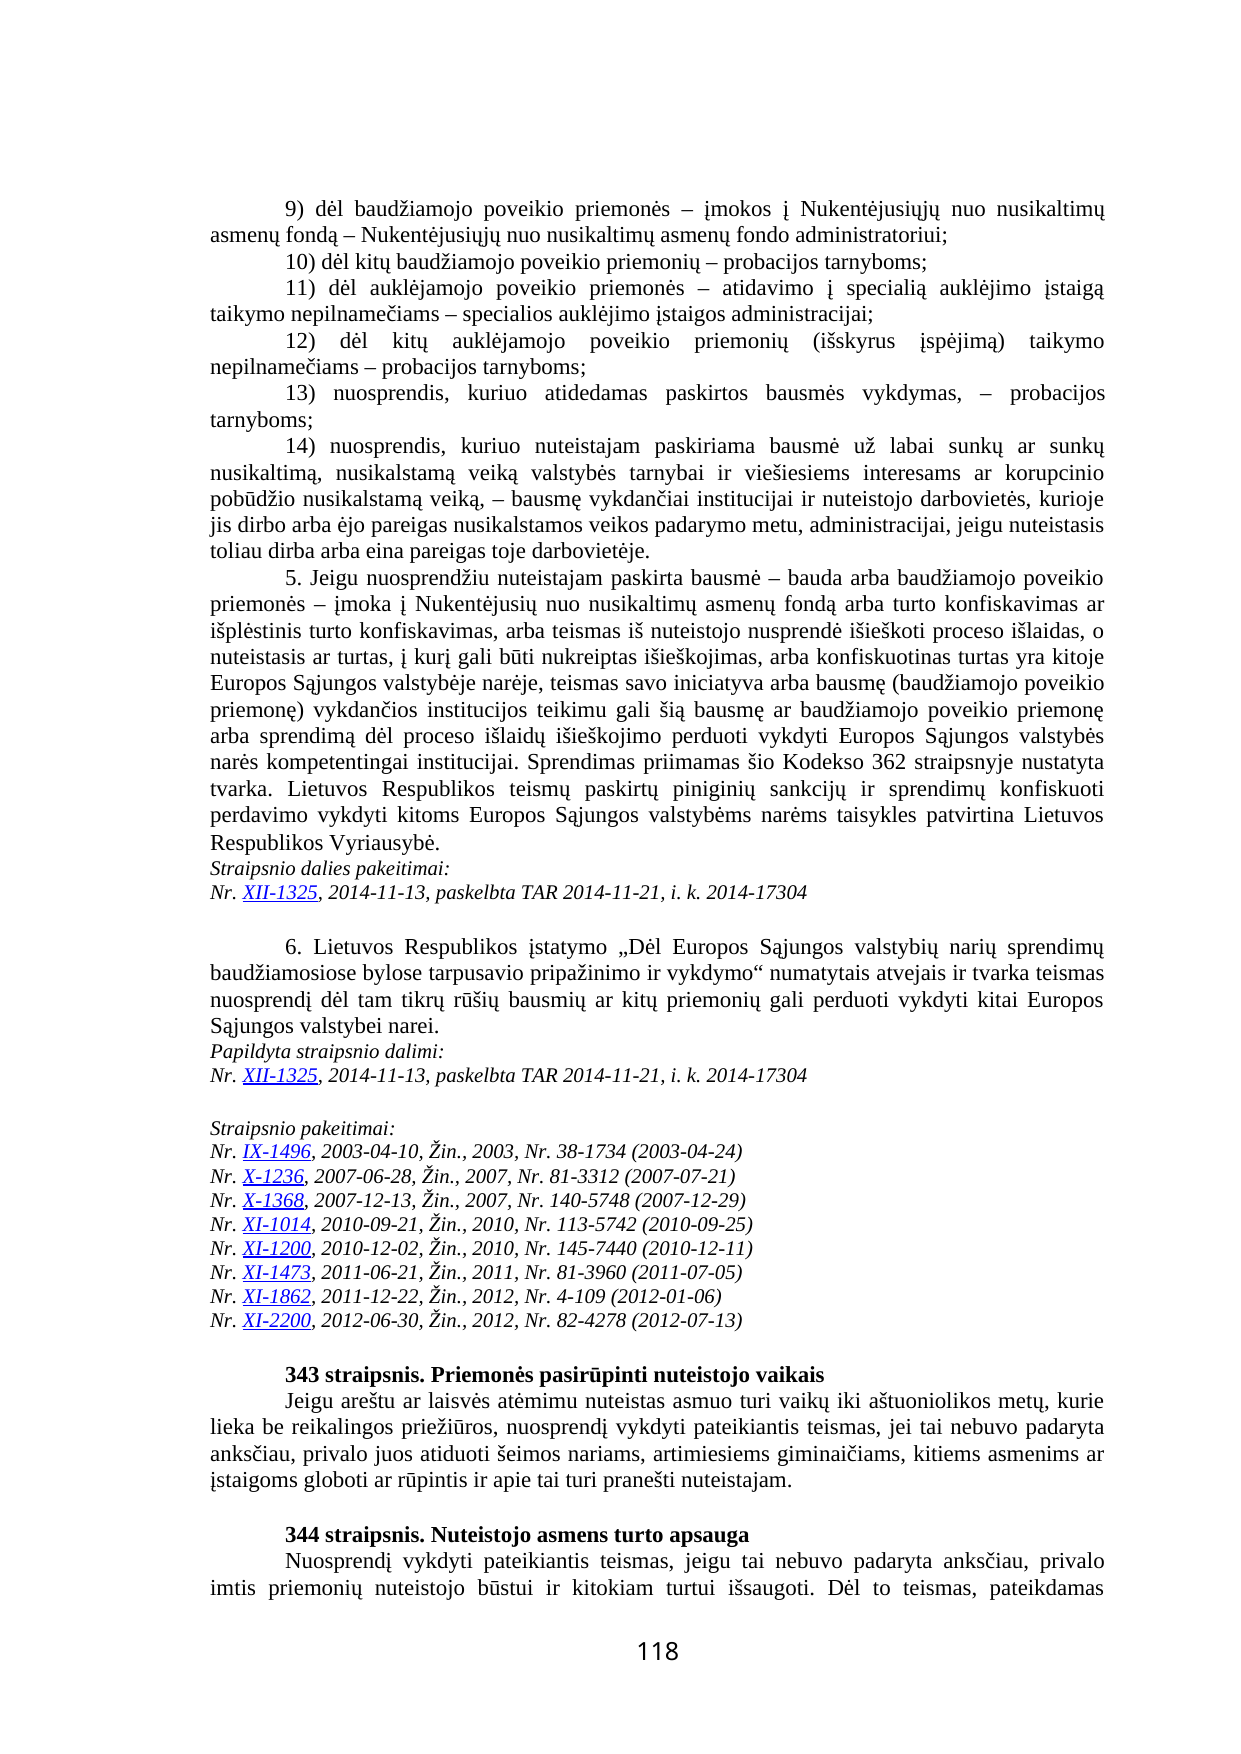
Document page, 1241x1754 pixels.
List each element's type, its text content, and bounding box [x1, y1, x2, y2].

text Nr. XI-1200, 2010-12-02, Žin., 2010, Nr. 145-7440 (2010-12-11) [210, 1236, 1106, 1260]
text Papildyta straipsnio dalimi: [210, 1038, 1106, 1063]
text Nr. XII-1325, 2014-11-13, paskelbta TAR 2014-11-21, i. k. 2014-17304 [210, 1063, 1106, 1087]
text Jeigu areštu ar laisvės atėmimu nuteistas asmuo turi vaikų iki aštuoniolikos metų, kurie lieka be reikalingos priežiūros, nuosprendį vykdyti pateikiantis teismas, jei tai nebuvo padaryta anksčiau, privalo juos atiduoti šeimos nariams, artimiesiems giminaičiams, kitiems asmenims ar įstaigoms globoti ar rūpintis ir apie tai turi pranešti nuteistajam. [210, 1387, 1106, 1492]
text Straipsnio dalies pakeitimai: [210, 856, 1106, 880]
text 10) dėl kitų baudžiamojo poveikio priemonių – probacijos tarnyboms; [210, 248, 1106, 274]
text Nr. X-1236, 2007-06-28, Žin., 2007, Nr. 81-3312 (2007-07-21) [210, 1163, 1106, 1188]
text Nr. IX-1496, 2003-04-10, Žin., 2003, Nr. 38-1734 (2003-04-24) [210, 1139, 1106, 1163]
text 6. Lietuvos Respublikos įstatymo „Dėl Europos Sąjungos valstybių narių sprendimų baudžiamosiose bylose tarpusavio pripažinimo ir vykdymo“ numatytais atvejais ir tvarka teismas nuosprendį dėl tam tikrų rūšių bausmių ar kitų priemonių gali perduoti vykdyti kitai Europos Sąjungos valstybei narei. [210, 933, 1106, 1038]
text 14) nuosprendis, kuriuo nuteistajam paskiriama bausmė už labai sunkų ar sunkų nusikaltimą, nusikalstamą veiką valstybės tarnybai ir viešiesiems interesams ar korupcinio pobūdžio nusikalstamą veiką, – bausmę vykdančiai institucijai ir nuteistojo darbovietės, kurioje jis dirbo arba ėjo pareigas nusikalstamos veikos padarymo metu, administracijai, jeigu nuteistasis toliau dirba arba eina pareigas toje darbovietėje. [210, 432, 1106, 564]
text 11) dėl auklėjamojo poveikio priemonės – atidavimo į specialią auklėjimo įstaigą taikymo nepilnamečiams – specialios auklėjimo įstaigos administracijai; [210, 274, 1106, 327]
text Nr. X-1368, 2007-12-13, Žin., 2007, Nr. 140-5748 (2007-12-29) [210, 1188, 1106, 1212]
text 5. Jeigu nuosprendžiu nuteistajam paskirta bausmė – bauda arba baudžiamojo poveikio priemonės – įmoka į Nukentėjusių nuo nusikaltimų asmenų fondą arba turto konfiskavimas ar išplėstinis turto konfiskavimas, arba teismas iš nuteistojo nusprendė išieškoti proceso išlaidas, o nuteistasis ar turtas, į kurį gali būti nukreiptas išieškojimas, arba konfiskuotinas turtas yra kitoje Europos Sąjungos valstybėje narėje, teismas savo iniciatyva arba bausmę (baudžiamojo poveikio priemonę) vykdančios institucijos teikimu gali šią bausmę ar baudžiamojo poveikio priemonę arba sprendimą dėl proceso išlaidų išieškojimo perduoti vykdyti Europos Sąjungos valstybės narės kompetentingai institucijai. Sprendimas priimamas šio Kodekso 362 straipsnyje nustatyta tvarka. Lietuvos Respublikos teismų paskirtų piniginių sankcijų ir sprendimų konfiskuoti perdavimo vykdyti kitoms Europos Sąjungos valstybėms narėms taisykles patvirtina Lietuvos Respublikos Vyriausybė. [210, 564, 1106, 856]
text Nr. XII-1325, 2014-11-13, paskelbta TAR 2014-11-21, i. k. 2014-17304 [210, 880, 1106, 904]
text 12) dėl kitų auklėjamojo poveikio priemonių (išskyrus įspėjimą) taikymo nepilnamečiams – probacijos tarnyboms; [210, 327, 1106, 379]
text Nr. XI-1014, 2010-09-21, Žin., 2010, Nr. 113-5742 (2010-09-25) [210, 1212, 1106, 1236]
text 343 straipsnis. Priemonės pasirūpinti nuteistojo vaikais [210, 1361, 1106, 1387]
text Nuosprendį vykdyti pateikiantis teismas, jeigu tai nebuvo padaryta anksčiau, privalo imtis priemonių nuteistojo būstui ir kitokiam turtui išsaugoti. Dėl to teismas, pateikdamas [210, 1548, 1106, 1600]
text Nr. XI-1862, 2011-12-22, Žin., 2012, Nr. 4-109 (2012-01-06) [210, 1284, 1106, 1308]
text 9) dėl baudžiamojo poveikio priemonės – įmokos į Nukentėjusiųjų nuo nusikaltimų asmenų fondą – Nukentėjusiųjų nuo nusikaltimų asmenų fondo administratoriui; [210, 195, 1106, 248]
text Nr. XI-1473, 2011-06-21, Žin., 2011, Nr. 81-3960 (2011-07-05) [210, 1260, 1106, 1284]
text Straipsnio pakeitimai: [210, 1115, 1106, 1139]
text Nr. XI-2200, 2012-06-30, Žin., 2012, Nr. 82-4278 (2012-07-13) [210, 1308, 1106, 1332]
text 344 straipsnis. Nuteistojo asmens turto apsauga [210, 1521, 1106, 1548]
text 13) nuosprendis, kuriuo atidedamas paskirtos bausmės vykdymas, – probacijos tarnyboms; [210, 379, 1106, 432]
